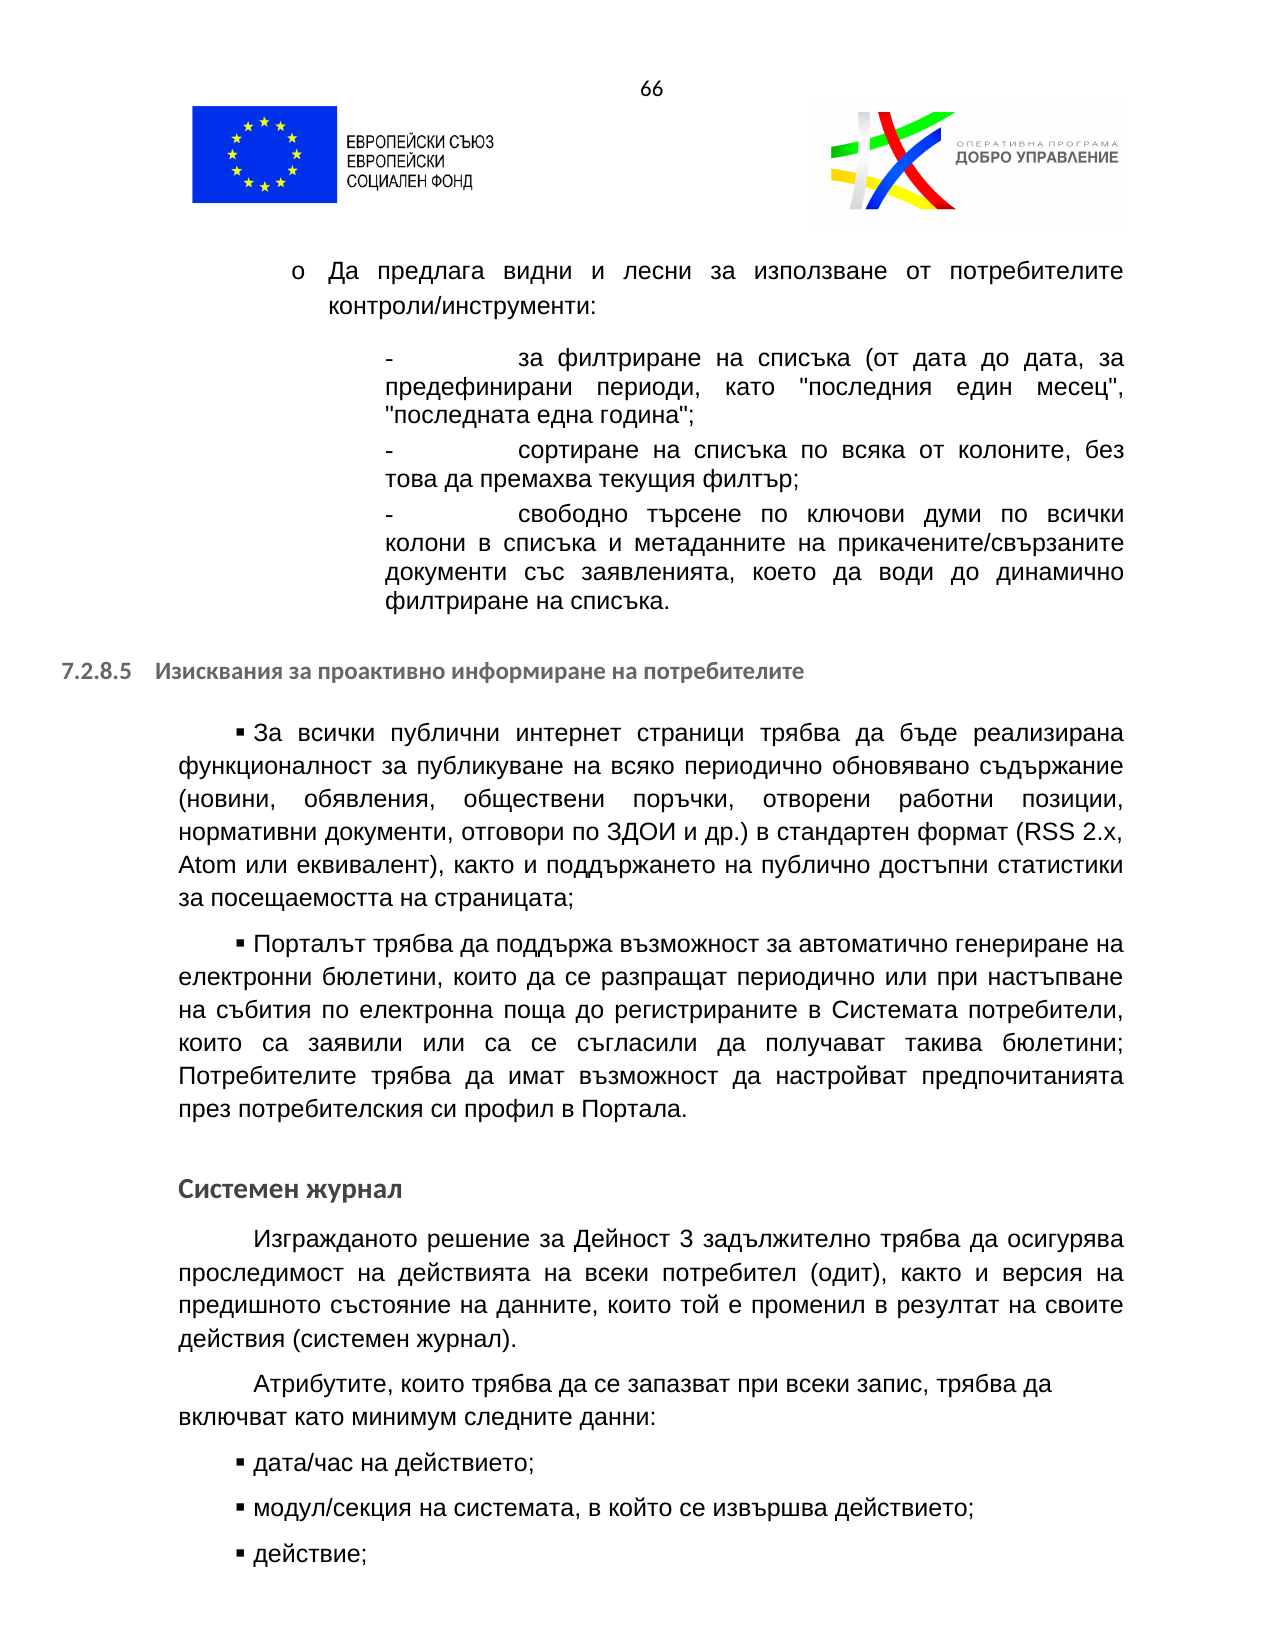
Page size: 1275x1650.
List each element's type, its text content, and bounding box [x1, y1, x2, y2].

text Изгражданото решение за Дейност 3 задължително трябва да осигурява проследимост на действията на всеки потребител (одит), както и версия на предишното състояние на данните, които той е променил в резултат на своите действия (системен журнал). [178, 1224, 1125, 1352]
list действие; [178, 1539, 1125, 1568]
list за филтриране на списъка (от дата до дата, за предефинирани периоди, като "последния един месец", "последната една година"; [385, 343, 1125, 429]
list Порталът трябва да поддържа възможност за автоматично генериране на електронни бюлетини, които да се разпращат периодично или при настъпване на събития по електронна поща до регистрираните в Системата потребители, които са заявили или са се съгласили да получават такива бюлетини; Потребителите трябва да имат възможност да настройват предпочитанията през потребителския си профил в Портала. [178, 929, 1125, 1123]
list сортиране на списъка по всяка от колоните, без това да премахва текущия филтър; [385, 435, 1125, 493]
list дата/час на действието; [178, 1448, 1125, 1476]
list Да предлага видни и лесни за използване от потребителите контроли/инструменти: [291, 256, 1125, 320]
subtitle Системен журнал [178, 1170, 1125, 1205]
list За всички публични интернет страници трябва да бъде реализирана функционалност за публикуване на всяко периодично обновявано съдържание (новини, обявления, обществени поръчки, отворени работни позиции, нормативни документи, отговори по ЗДОИ и др.) в стандартен формат (RSS 2.х, Atom или еквивалент), както и поддържането на публично достъпни статистики за посещаемостта на страницата; [178, 718, 1125, 912]
list модул/секция на системата, в който се извършва действието; [178, 1493, 1125, 1522]
list свободно търсене по ключови думи по всички колони в списъка и метаданните на прикачените/свързаните документи със заявленията, което да води до динамично филтриране на списъка. [385, 499, 1125, 614]
text Атрибутите, които трябва да се запазват при всеки запис, трябва да включват като минимум следните данни: [178, 1369, 1125, 1431]
subtitle Изисквания за проактивно информиране на потребителите [61, 655, 1125, 686]
